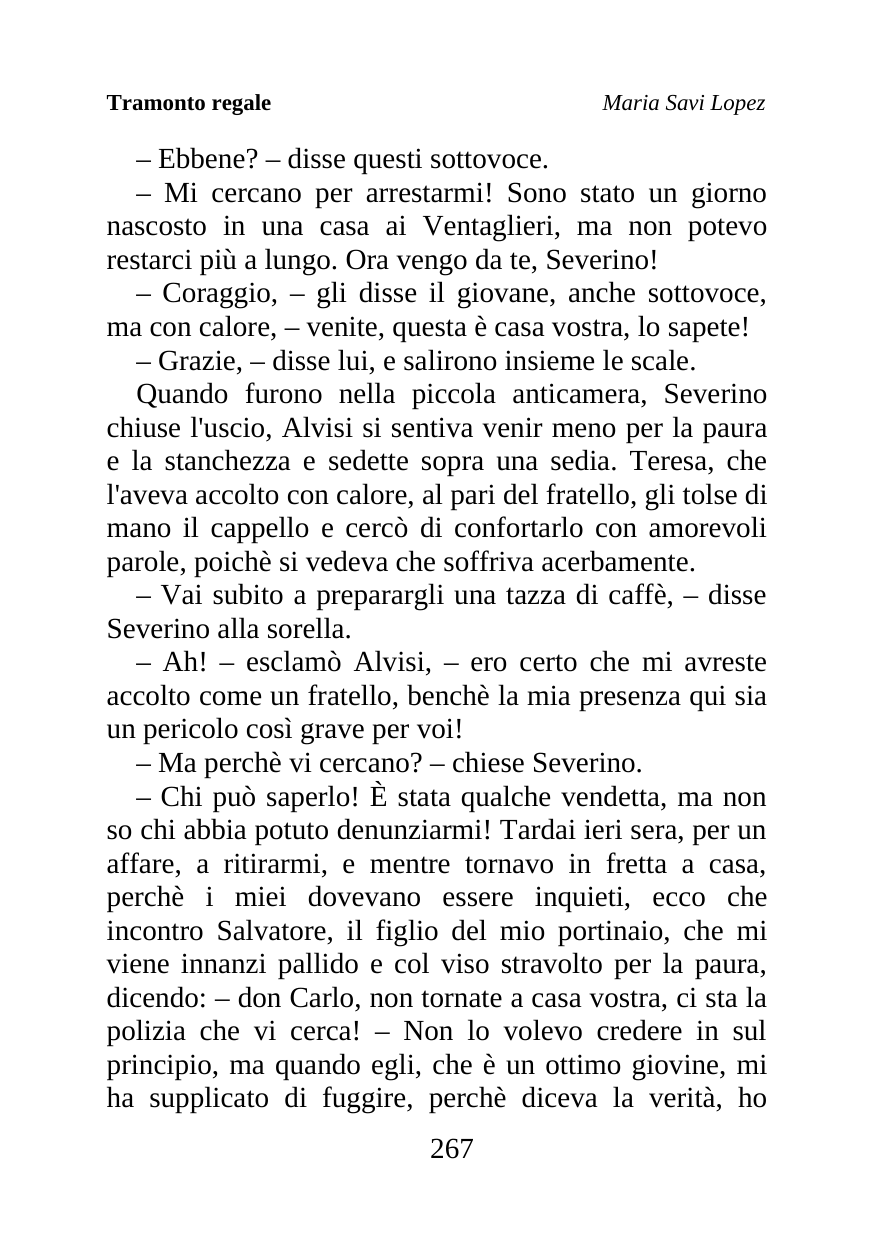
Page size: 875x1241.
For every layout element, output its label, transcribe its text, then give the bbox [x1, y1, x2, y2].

text – Grazie, – disse lui, e salirono insieme le scale. [106, 343, 768, 376]
text – Vai subito a preparargli una tazza di caffè, – disse Severino alla sorella. [106, 577, 768, 644]
text – Mi cercano per arrestarmi! Sono stato un giorno nascosto in una casa ai Ventaglieri, ma non potevo restarci più a lungo. Ora vengo da te, Severino! [106, 175, 768, 276]
text – Ah! – esclamò Alvisi, – ero certo che mi avreste accolto come un fratello, benchè la mia presenza qui sia un pericolo così grave per voi! [106, 644, 768, 745]
text – Chi può saperlo! È stata qualche vendetta, ma non so chi abbia potuto denunziarmi! Tardai ieri sera, per un affare, a ritirarmi, e mentre tornavo in fretta a casa, perchè i miei dovevano essere inquieti, ecco che incontro Salvatore, il figlio del mio portinaio, che mi viene innanzi pallido e col viso stravolto per la paura, dicendo: – don Carlo, non tornate a casa vostra, ci sta la polizia che vi cerca! – Non lo volevo credere in sul principio, ma quando egli, che è un ottimo giovine, mi ha supplicato di fuggire, perchè diceva la verità, ho [106, 779, 768, 1114]
text – Ebbene? – disse questi sottovoce. [106, 141, 768, 175]
text – Ma perchè vi cercano? – chiese Severino. [106, 745, 768, 779]
text – Coraggio, – gli disse il giovane, anche sottovoce, ma con calore, – venite, questa è casa vostra, lo sapete! [106, 276, 768, 343]
text Quando furono nella piccola anticamera, Severino chiuse l'uscio, Alvisi si sentiva venir meno per la paura e la stanchezza e sedette sopra una sedia. Teresa, che l'aveva accolto con calore, al pari del fratello, gli tolse di mano il cappello e cercò di confortarlo con amorevoli parole, poichè si vedeva che soffriva acerbamente. [106, 376, 768, 577]
